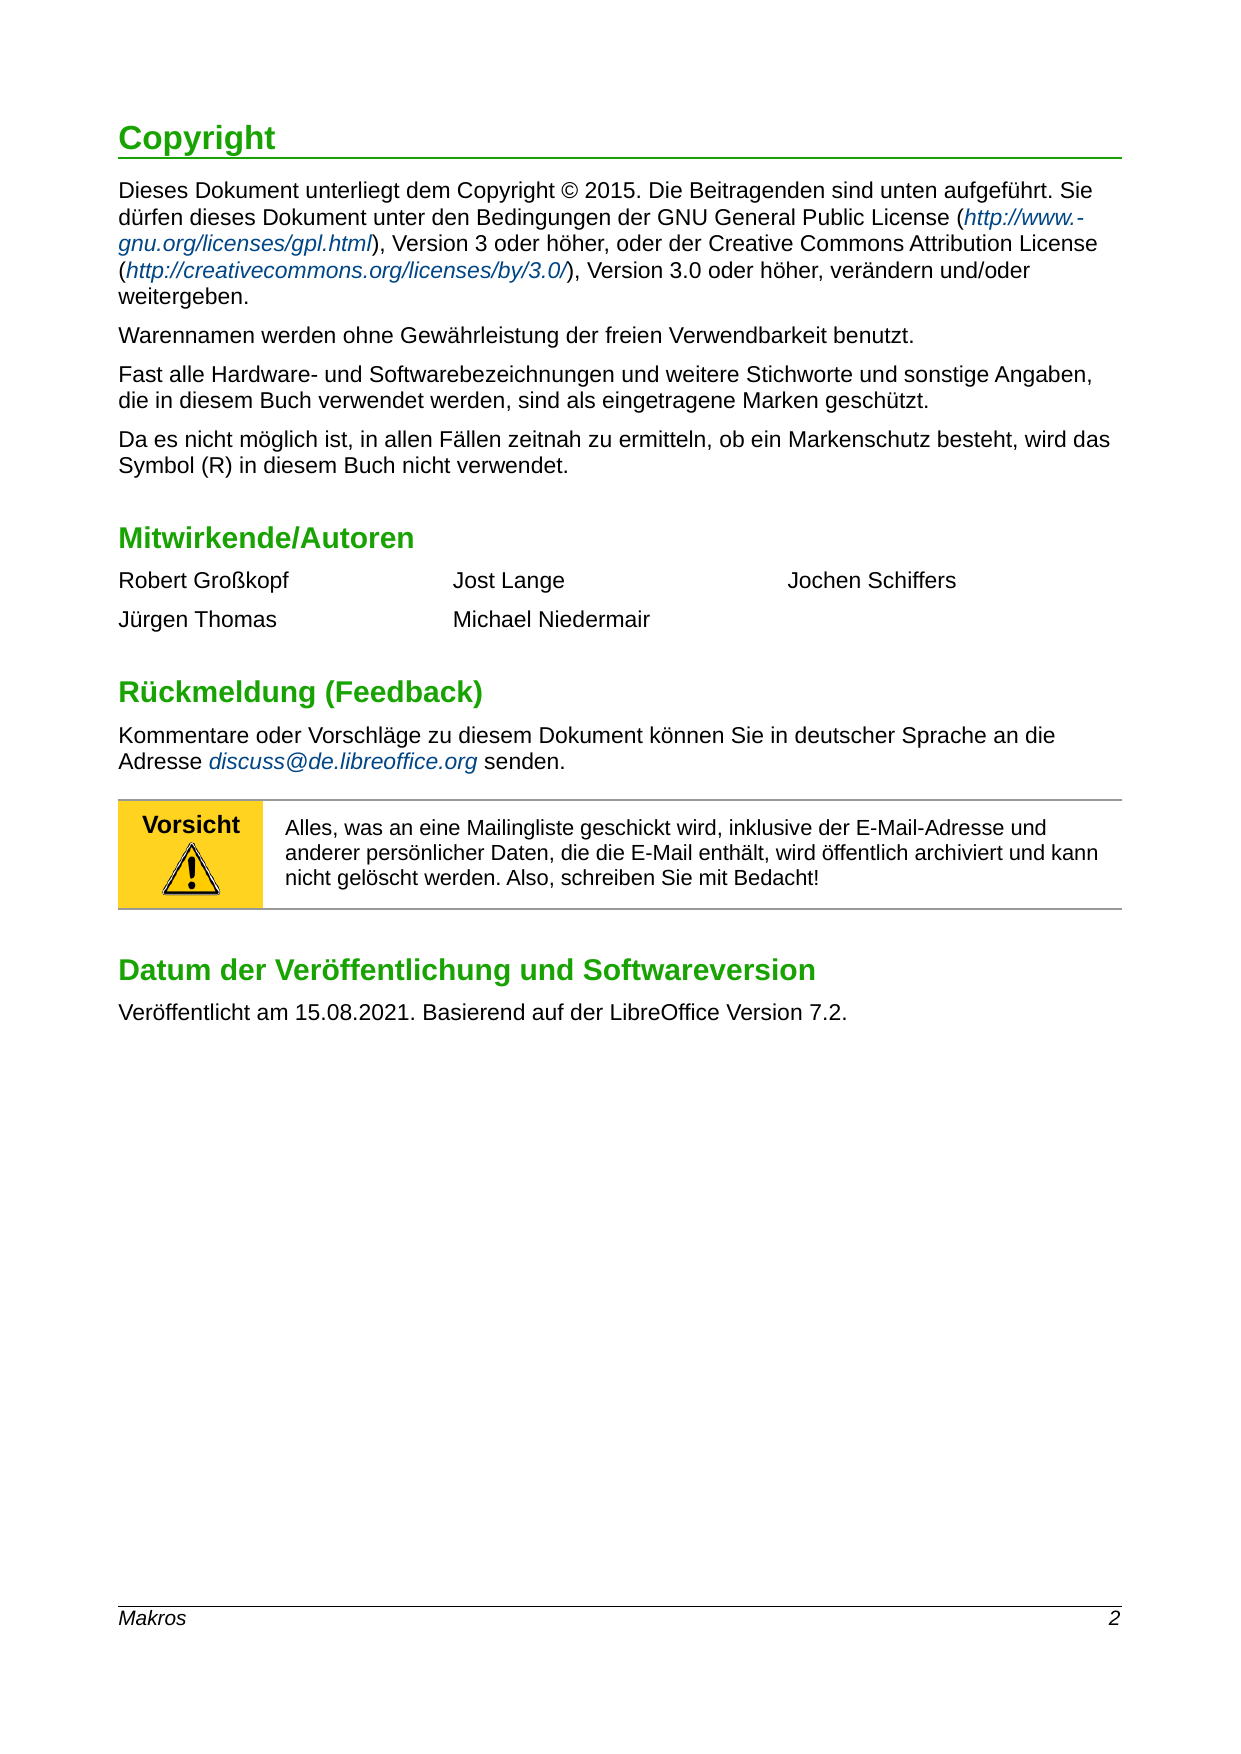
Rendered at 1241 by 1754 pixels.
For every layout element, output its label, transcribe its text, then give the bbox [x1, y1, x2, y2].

table_cell Jürgen Thomas [118, 606, 453, 645]
text Dieses Dokument unterliegt dem Copyright © 2015. Die Beitragenden sind unten aufgeführt. Sie dürfen dieses Dokument unter den Bedingungen der GNU General Public License (http://www.­gnu.org/licenses/gpl.html), Version 3 oder höher, oder der Creative Commons Attribution License (http://creativecommons.org/licenses/by/3.0/), Version 3.0 oder höher, verändern und/oder weitergeben. [118, 177, 1122, 309]
table_header Jost Lange [453, 568, 787, 606]
text Kommentare oder Vorschläge zu diesem Dokument können Sie in deutscher Sprache an die Adresse discuss@de.libreoffice.org senden. [118, 722, 1122, 774]
table_header Alles, was an eine Mailingliste geschickt wird, inklusive der E-Mail-Adresse und anderer persönlicher Daten, die die E-Mail enthält, wird öffentlich archiviert und kann nicht gelöscht werden. Also, schreiben Sie mit Bedacht! [264, 801, 1122, 908]
table_cell Michael Niedermair [453, 606, 787, 645]
text Warennamen werden ohne Gewährleistung der freien Verwendbarkeit benutzt. [118, 322, 1122, 348]
text Da es nicht möglich ist, in allen Fällen zeitnah zu ermitteln, ob ein Markenschutz besteht, wird das Symbol (R) in diesem Buch nicht verwendet. [118, 426, 1122, 478]
text Copyright [118, 118, 1122, 157]
text Datum der Veröffentlichung und Softwareversion [118, 952, 1122, 986]
table_header Robert Großkopf [118, 568, 453, 606]
text Rückmeldung (Feedback) [118, 675, 1122, 709]
text Veröffentlicht am 15.08.2021. Basierend auf der LibreOffice Version 7.2. [118, 999, 1122, 1025]
picture [158, 839, 224, 899]
table_cell [787, 606, 1122, 645]
table_header Vorsicht [118, 801, 263, 908]
text Fast alle Hardware- und Softwarebezeichnungen und weitere Stichworte und sonstige Angaben, die in diesem Buch verwendet werden, sind als eingetragene Marken geschützt. [118, 361, 1122, 413]
text Mitwirkende/Autoren [118, 521, 1122, 555]
table_header Jochen Schiffers [787, 568, 1122, 606]
